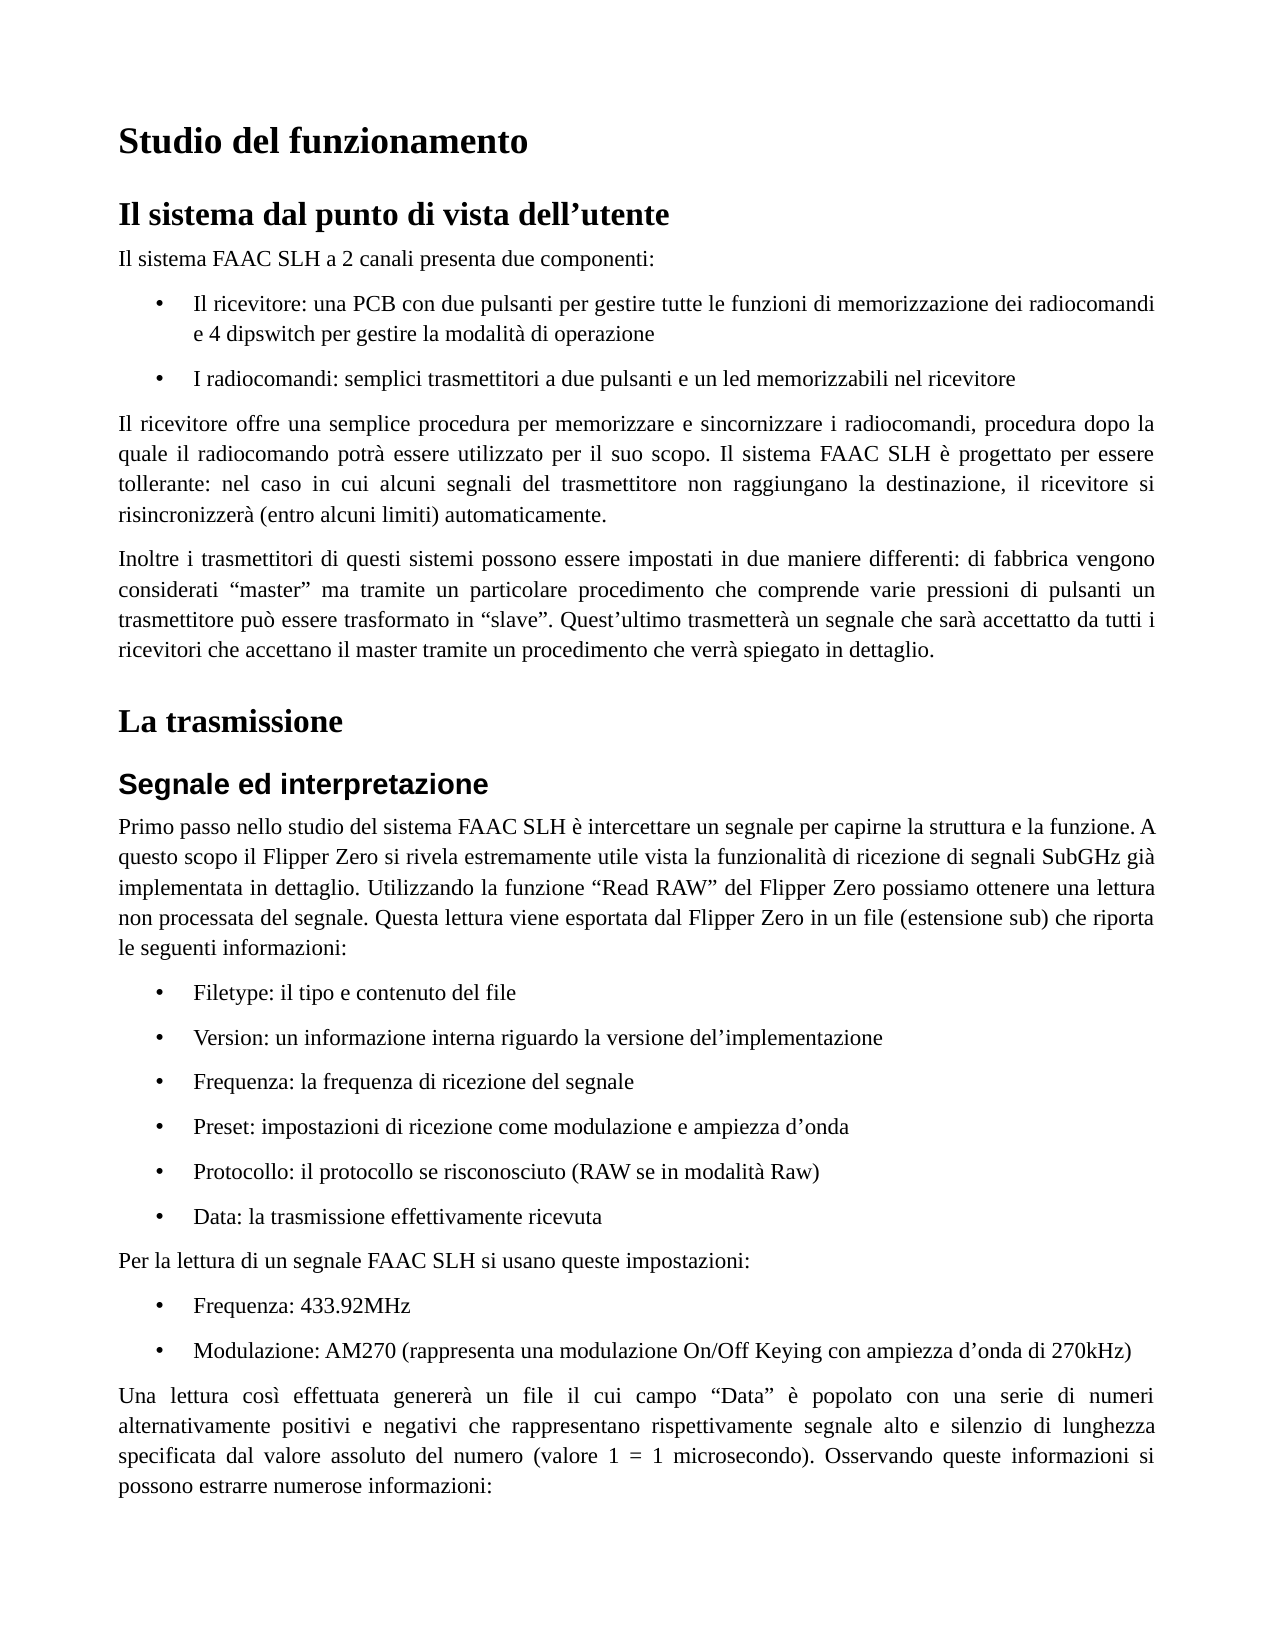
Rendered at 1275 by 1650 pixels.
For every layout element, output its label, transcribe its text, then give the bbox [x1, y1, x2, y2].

list Version: un informazione interna riguardo la versione del’implementazione [156, 1023, 1157, 1050]
list Data: la trasmissione effettivamente ricevuta [156, 1203, 1157, 1229]
text Primo passo nello studio del sistema FAAC SLH è intercettare un segnale per capirne la struttura e la funzione. A questo scopo il Flipper Zero si rivela estremamente utile vista la funzionalità di ricezione di segnali SubGHz già implementata in dettaglio. Utilizzando la funzione “Read RAW” del Flipper Zero possiamo ottenere una lettura non processata del segnale. Questa lettura viene esportata dal Flipper Zero in un file (estensione sub) che riporta le seguenti informazioni: [118, 813, 1157, 960]
subtitle Il sistema dal punto di vista dell’utente [118, 194, 1157, 233]
text Inoltre i trasmettitori di questi sistemi possono essere impostati in due maniere differenti: di fabbrica vengono considerati “master” ma tramite un particolare procedimento che comprende varie pressioni di pulsanti un trasmettitore può essere trasformato in “slave”. Quest’ultimo trasmetterà un segnale che sarà accettatto da tutti i ricevitori che accettano il master tramite un procedimento che verrà spiegato in dettaglio. [118, 545, 1157, 662]
text Una lettura così effettuata genererà un file il cui campo “Data” è popolato con una serie di numeri alternativamente positivi e negativi che rappresentano rispettivamente segnale alto e silenzio di lunghezza specificata dal valore assoluto del numero (valore 1 = 1 microsecondo). Osservando queste informazioni si possono estrarre numerose informazioni: [118, 1382, 1157, 1499]
list Filetype: il tipo e contenuto del file [156, 979, 1157, 1005]
text Per la lettura di un segnale FAAC SLH si usano queste impostazioni: [118, 1247, 1157, 1274]
text Il ricevitore offre una semplice procedura per memorizzare e sincornizzare i radiocomandi, procedura dopo la quale il radiocomando potrà essere utilizzato per il suo scopo. Il sistema FAAC SLH è progettato per essere tollerante: nel caso in cui alcuni segnali del trasmettitore non raggiungano la destinazione, il ricevitore si risincronizzerà (entro alcuni limiti) automaticamente. [118, 410, 1157, 527]
list Frequenza: 433.92MHz [156, 1292, 1157, 1319]
subtitle Segnale ed interpretazione [118, 767, 1157, 801]
list Il ricevitore: una PCB con due pulsanti per gestire tutte le funzioni di memorizzazione dei radiocomandi e 4 dipswitch per gestire la modalità di operazione [156, 290, 1157, 347]
subtitle La trasmissione [118, 702, 1157, 740]
subtitle Studio del funzionamento [118, 118, 1157, 161]
list Modulazione: AM270 (rappresenta una modulazione On/Off Keying con ampiezza d’onda di 270kHz) [156, 1337, 1157, 1363]
list Preset: impostazioni di ricezione come modulazione e ampiezza d’onda [156, 1113, 1157, 1139]
list Frequenza: la frequenza di ricezione del segnale [156, 1068, 1157, 1095]
list Protocollo: il protocollo se risconosciuto (RAW se in modalità Raw) [156, 1158, 1157, 1184]
list I radiocomandi: semplici trasmettitori a due pulsanti e un led memorizzabili nel ricevitore [156, 365, 1157, 392]
text Il sistema FAAC SLH a 2 canali presenta due componenti: [118, 245, 1157, 272]
